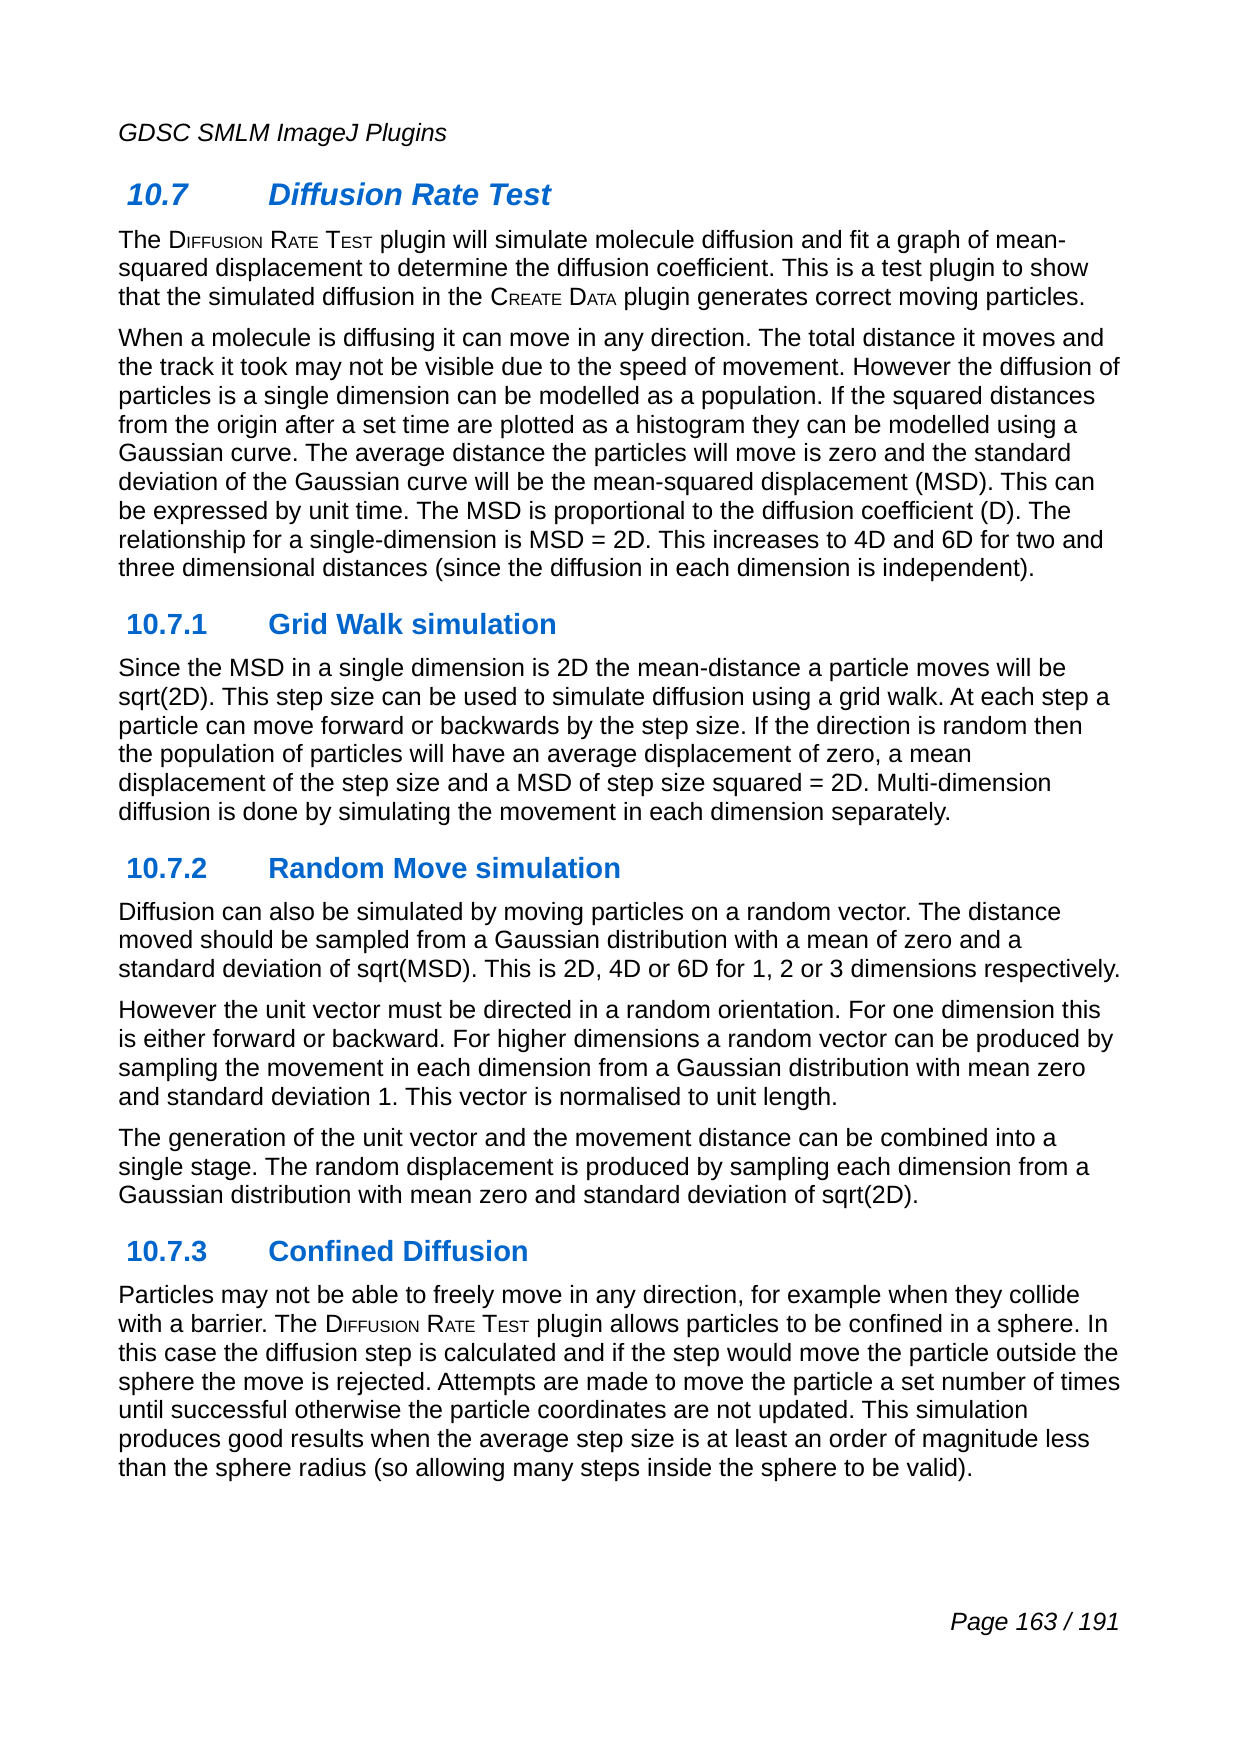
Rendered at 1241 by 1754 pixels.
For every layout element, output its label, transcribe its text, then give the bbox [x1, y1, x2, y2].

text Particles may not be able to freely move in any direction, for example when they collide with a barrier. The Diffusion Rate Test plugin allows particles to be confined in a sphere. In this case the diffusion step is calculated and if the step would move the particle outside the sphere the move is rejected. Attempts are made to move the particle a set number of times until successful otherwise the particle coordinates are not updated. This simulation produces good results when the average step size is at least an order of magnitude less than the sphere radius (so allowing many steps inside the sphere to be valid). [118, 1280, 1122, 1482]
text Diffusion can also be simulated by moving particles on a random vector. The distance moved should be sampled from a Gaussian distribution with a mean of zero and a standard deviation of sqrt(MSD). This is 2D, 4D or 6D for 1, 2 or 3 dimensions respectively. [118, 897, 1122, 983]
text The Diffusion Rate Test plugin will simulate molecule diffusion and fit a graph of mean-squared displacement to determine the diffusion coefficient. This is a test plugin to show that the simulated diffusion in the Create Data plugin generates correct moving particles. [118, 225, 1122, 311]
text However the unit vector must be directed in a random orientation. For one dimension this is either forward or backward. For higher dimensions a random vector can be produced by sampling the movement in each dimension from a Gaussian distribution with mean zero and standard deviation 1. This vector is normalised to unit length. [118, 996, 1122, 1111]
subtitle Confined Diffusion [118, 1234, 1122, 1268]
text When a molecule is diffusing it can move in any direction. The total distance it moves and the track it took may not be visible due to the speed of movement. However the diffusion of particles is a single dimension can be modelled as a population. If the squared distances from the origin after a set time are plotted as a histogram they can be modelled using a Gaussian curve. The average distance the particles will move is zero and the standard deviation of the Gaussian curve will be the mean-squared displacement (MSD). This can be expressed by unit time. The MSD is proportional to the diffusion coefficient (D). The relationship for a single-dimension is MSD = 2D. This increases to 4D and 6D for two and three dimensional distances (since the diffusion in each dimension is independent). [118, 323, 1122, 582]
text Since the MSD in a single dimension is 2D the mean-distance a particle moves will be sqrt(2D). This step size can be used to simulate diffusion using a grid walk. At each step a particle can move forward or backwards by the step size. If the direction is random then the population of particles will have an average displacement of zero, a mean displacement of the step size and a MSD of step size squared = 2D. Multi-dimension diffusion is done by simulating the movement in each dimension separately. [118, 653, 1122, 826]
text The generation of the unit vector and the movement distance can be combined into a single stage. The random displacement is produced by sampling each dimension from a Gaussian distribution with mean zero and standard deviation of sqrt(2D). [118, 1123, 1122, 1209]
subtitle Grid Walk simulation [118, 607, 1122, 641]
subtitle Random Move simulation [118, 851, 1122, 884]
subtitle Diffusion Rate Test [118, 176, 1122, 212]
